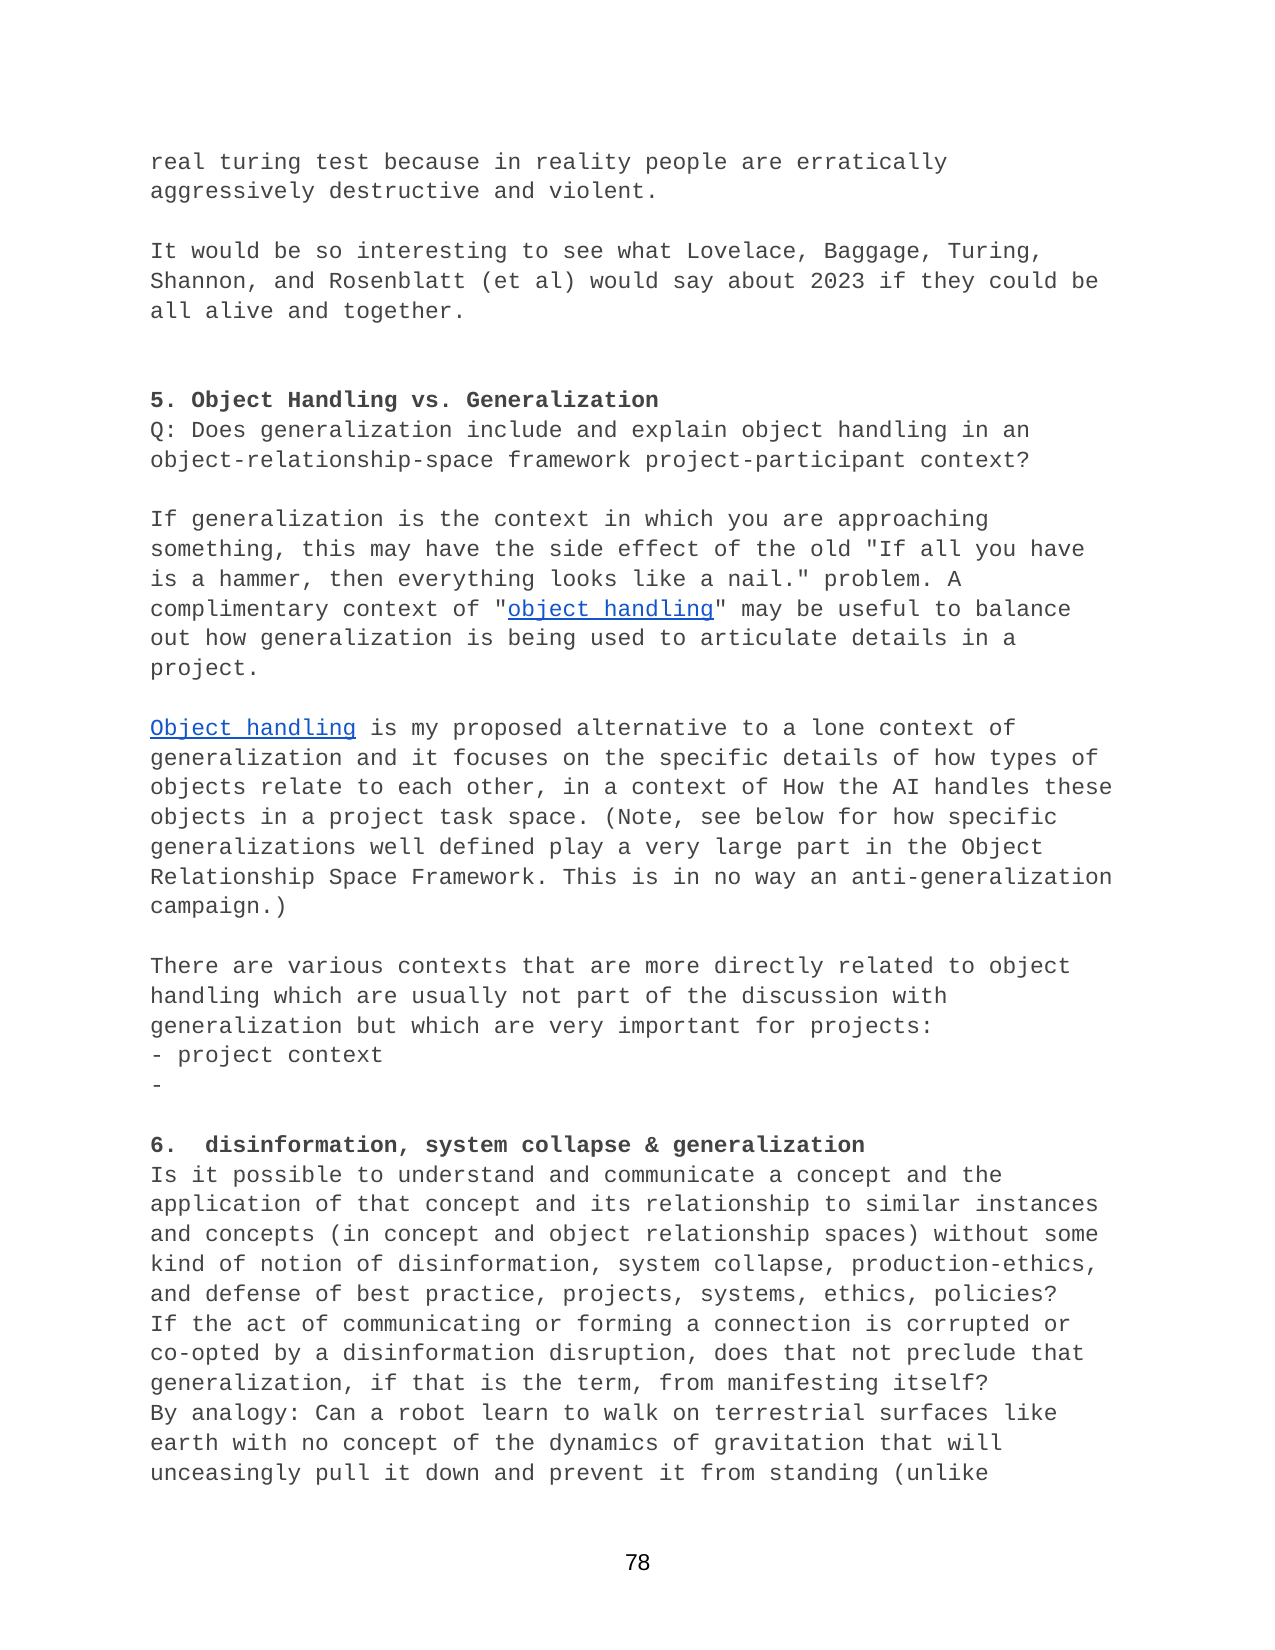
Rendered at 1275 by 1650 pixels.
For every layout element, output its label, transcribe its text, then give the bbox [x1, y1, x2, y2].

text Is it possible to understand and communicate a concept and the application of that concept and its relationship to similar instances and concepts (in concept and object relationship spaces) without some kind of notion of disinformation, system collapse, production-ethics, and defense of best practice, projects, systems, ethics, policies? [150, 1163, 1125, 1308]
text There are various contexts that are more directly related to object handling which are usually not part of the discussion with generalization but which are very important for projects: [150, 954, 1125, 1040]
text Q: Does generalization include and explain object handling in an object-relationship-space framework project-participant context? [150, 418, 1125, 474]
text - [150, 1073, 1125, 1099]
text 5. Object Handling vs. Generalization [150, 388, 1125, 414]
text If generalization is the context in which you are approaching something, this may have the side effect of the old "If all you have is a hammer, then everything looks like a nail." problem. A complimentary context of "object handling" may be useful to balance out how generalization is being used to articulate details in a project. [150, 507, 1125, 682]
text 6. disinformation, system collapse & generalization [150, 1133, 1125, 1159]
text - project context [150, 1044, 1125, 1070]
text It would be so interesting to see what Lovelace, Baggage, Turing, Shannon, and Rosenblatt (et al) would say about 2023 if they could be all alive and together. [150, 239, 1125, 325]
text By analogy: Can a robot learn to walk on terrestrial surfaces like earth with no concept of the dynamics of gravitation that will unceasingly pull it down and prevent it from standing (unlike [150, 1401, 1125, 1487]
text real turing test because in reality people are erratically aggressively destructive and violent. [150, 150, 1125, 206]
text Object handling is my proposed alternative to a lone context of generalization and it focuses on the specific details of how types of objects relate to each other, in a context of How the AI handles these objects in a project task space. (Note, see below for how specific generalizations well defined play a very large part in the Object Relationship Space Framework. This is in no way an anti-generalization campaign.) [150, 716, 1125, 921]
text If the act of communicating or forming a connection is corrupted or co-opted by a disinformation disruption, does that not preclude that generalization, if that is the term, from manifesting itself? [150, 1312, 1125, 1397]
